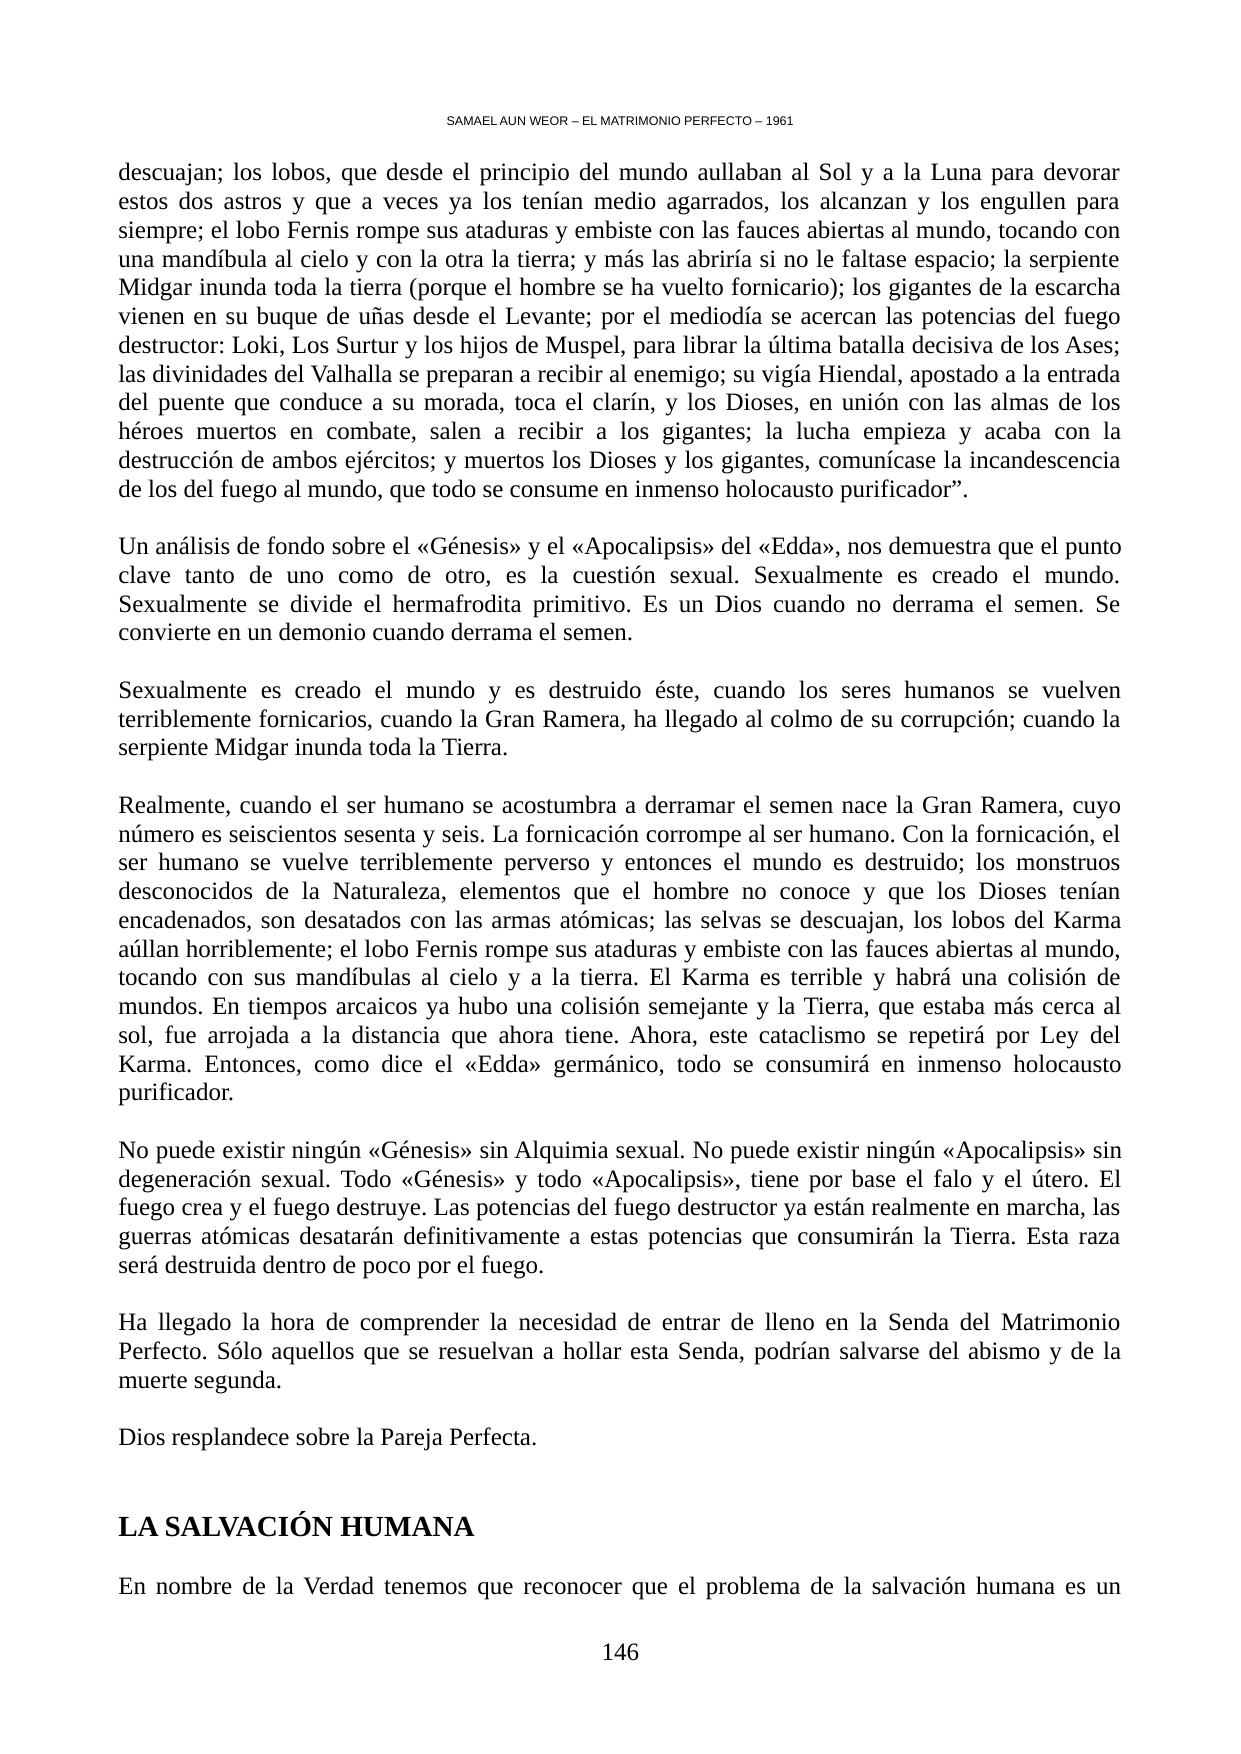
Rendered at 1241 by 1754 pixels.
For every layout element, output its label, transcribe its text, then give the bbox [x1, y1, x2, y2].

text Realmente, cuando el ser humano se acostumbra a derramar el semen nace la Gran Ramera, cuyo número es seiscientos sesenta y seis. La fornicación corrompe al ser humano. Con la fornicación, el ser humano se vuelve terriblemente perverso y entonces el mundo es destruido; los monstruos desconocidos de la Naturaleza, elementos que el hombre no conoce y que los Dioses tenían encadenados, son desatados con las armas atómicas; las selvas se descuajan, los lobos del Karma aúllan horriblemente; el lobo Fernis rompe sus ataduras y embiste con las fauces abiertas al mundo, tocando con sus mandíbulas al cielo y a la tierra. El Karma es terrible y habrá una colisión de mundos. En tiempos arcaicos ya hubo una colisión semejante y la Tierra, que estaba más cerca al sol, fue arrojada a la distancia que ahora tiene. Ahora, este cataclismo se repetirá por Ley del Karma. Entonces, como dice el «Edda» germánico, todo se consumirá en inmenso holocausto purificador. [118, 790, 1122, 1106]
text En nombre de la Verdad tenemos que reconocer que el problema de la salvación humana es un [118, 1571, 1122, 1600]
text Dios resplandece sobre la Pareja Perfecta. [118, 1422, 1122, 1451]
text Un análisis de fondo sobre el «Génesis» y el «Apocalipsis» del «Edda», nos demuestra que el punto clave tanto de uno como de otro, es la cuestión sexual. Sexualmente es creado el mundo. Sexualmente se divide el hermafrodita primitivo. Es un Dios cuando no derrama el semen. Se convierte en un demonio cuando derrama el semen. [118, 531, 1122, 646]
text descuajan; los lobos, que desde el principio del mundo aullaban al Sol y a la Luna para devorar estos dos astros y que a veces ya los tenían medio agarrados, los alcanzan y los engullen para siempre; el lobo Fernis rompe sus ataduras y embiste con las fauces abiertas al mundo, tocando con una mandíbula al cielo y con la otra la tierra; y más las abriría si no le faltase espacio; la serpiente Midgar inunda toda la tierra (porque el hombre se ha vuelto fornicario); los gigantes de la escarcha vienen en su buque de uñas desde el Levante; por el mediodía se acercan las potencias del fuego destructor: Loki, Los Surtur y los hijos de Muspel, para librar la última batalla decisiva de los Ases; las divinidades del Valhalla se preparan a recibir al enemigo; su vigía Hiendal, apostado a la entrada del puente que conduce a su morada, toca el clarín, y los Dioses, en unión con las almas de los héroes muertos en combate, salen a recibir a los gigantes; la lucha empieza y acaba con la destrucción de ambos ejércitos; y muertos los Dioses y los gigantes, comunícase la incandescencia de los del fuego al mundo, que todo se consume en inmenso holocausto purificador”. [118, 157, 1122, 502]
subtitle LA SALVACIÓN HUMANA [118, 1509, 1122, 1542]
text Ha llegado la hora de comprender la necesidad de entrar de lleno en la Senda del Matrimonio Perfecto. Sólo aquellos que se resuelvan a hollar esta Senda, podrían salvarse del abismo y de la muerte segunda. [118, 1307, 1122, 1394]
text Sexualmente es creado el mundo y es destruido éste, cuando los seres humanos se vuelven terriblemente fornicarios, cuando la Gran Ramera, ha llegado al colmo de su corrupción; cuando la serpiente Midgar inunda toda la Tierra. [118, 675, 1122, 761]
text No puede existir ningún «Génesis» sin Alquimia sexual. No puede existir ningún «Apocalipsis» sin degeneración sexual. Todo «Génesis» y todo «Apocalipsis», tiene por base el falo y el útero. El fuego crea y el fuego destruye. Las potencias del fuego destructor ya están realmente en marcha, las guerras atómicas desatarán definitivamente a estas potencias que consumirán la Tierra. Esta raza será destruida dentro de poco por el fuego. [118, 1135, 1122, 1279]
